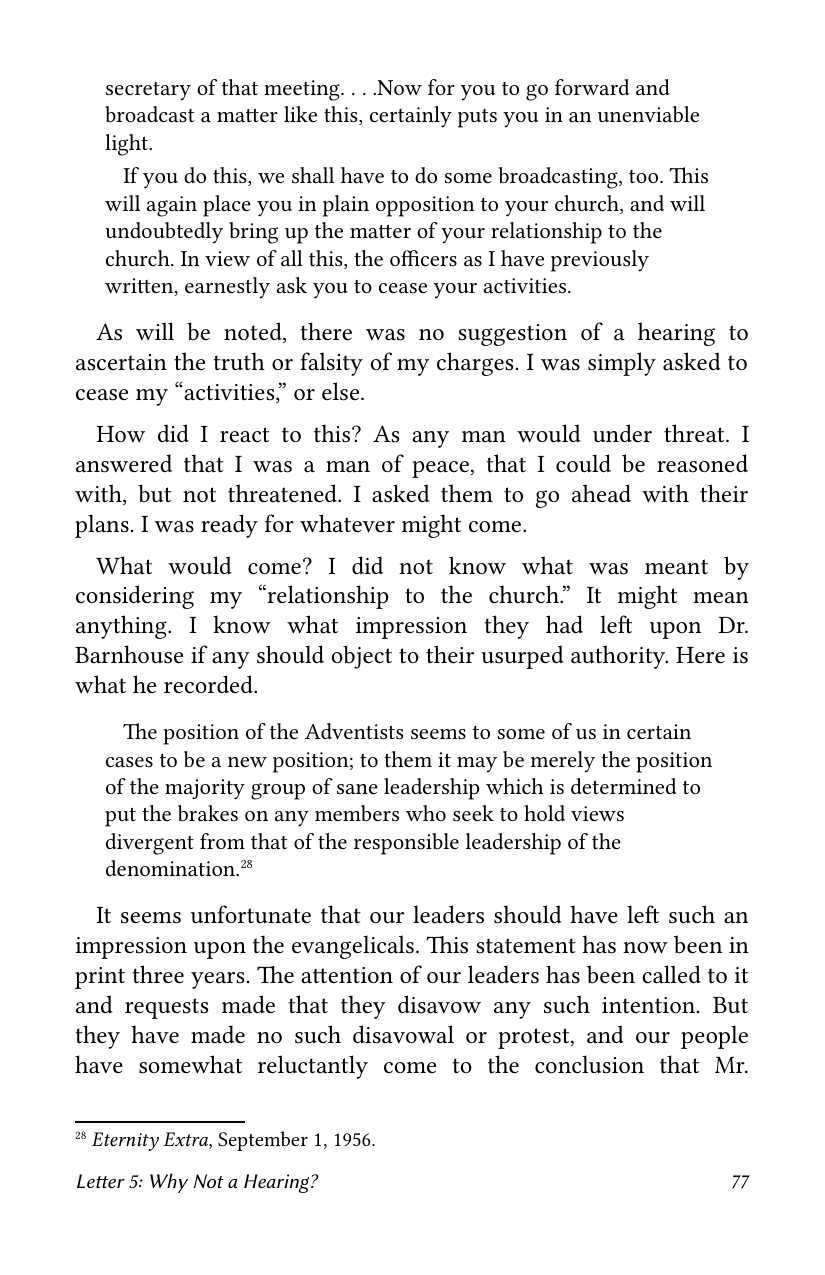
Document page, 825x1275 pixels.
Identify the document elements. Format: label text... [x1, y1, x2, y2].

text What would come? I did not know what was meant by considering my “relationship to the church.” It might mean anything. I know what impression they had left upon Dr. Barnhouse if any should object to their usurped authority. Here is what he recorded. [75, 552, 750, 700]
text secretary of that meeting. . . .Now for you to go forward and broadcast a matter like this, certainly puts you in an unenviable light. [105, 75, 720, 156]
text Eternity Extra, September 1, 1956. [75, 1128, 750, 1152]
text How did I react to this? As any man would under threat. I answered that I was a man of peace, that I could be reasoned with, but not threatened. I asked them to go ahead with their plans. I was ready for whatever might come. [75, 420, 750, 538]
text The position of the Adventists seems to some of us in certain cases to be a new position; to them it may be merely the position of the majority group of sane leadership which is determined to put the brakes on any members who seek to hold views divergent from that of the responsible leadership of the denomination. [105, 719, 720, 882]
text As will be noted, there was no suggestion of a hearing to ascertain the truth or falsity of my charges. I was simply asked to cease my “activities,” or else. [75, 318, 750, 407]
text If you do this, we shall have to do some broadcasting, too. This will again place you in plain opposition to your church, and will undoubtedly bring up the matter of your relationship to the church. In view of all this, the officers as I have previously written, earnestly ask you to cease your activities. [105, 163, 720, 299]
text It seems unfortunate that our leaders should have left such an impression upon the evangelicals. This statement has now been in print three years. The attention of our leaders has been called to it and requests made that they disavow any such intention. But they have made no such disavowal or protest, and our people have somewhat reluctantly come to the conclusion that Mr. [75, 902, 750, 1079]
